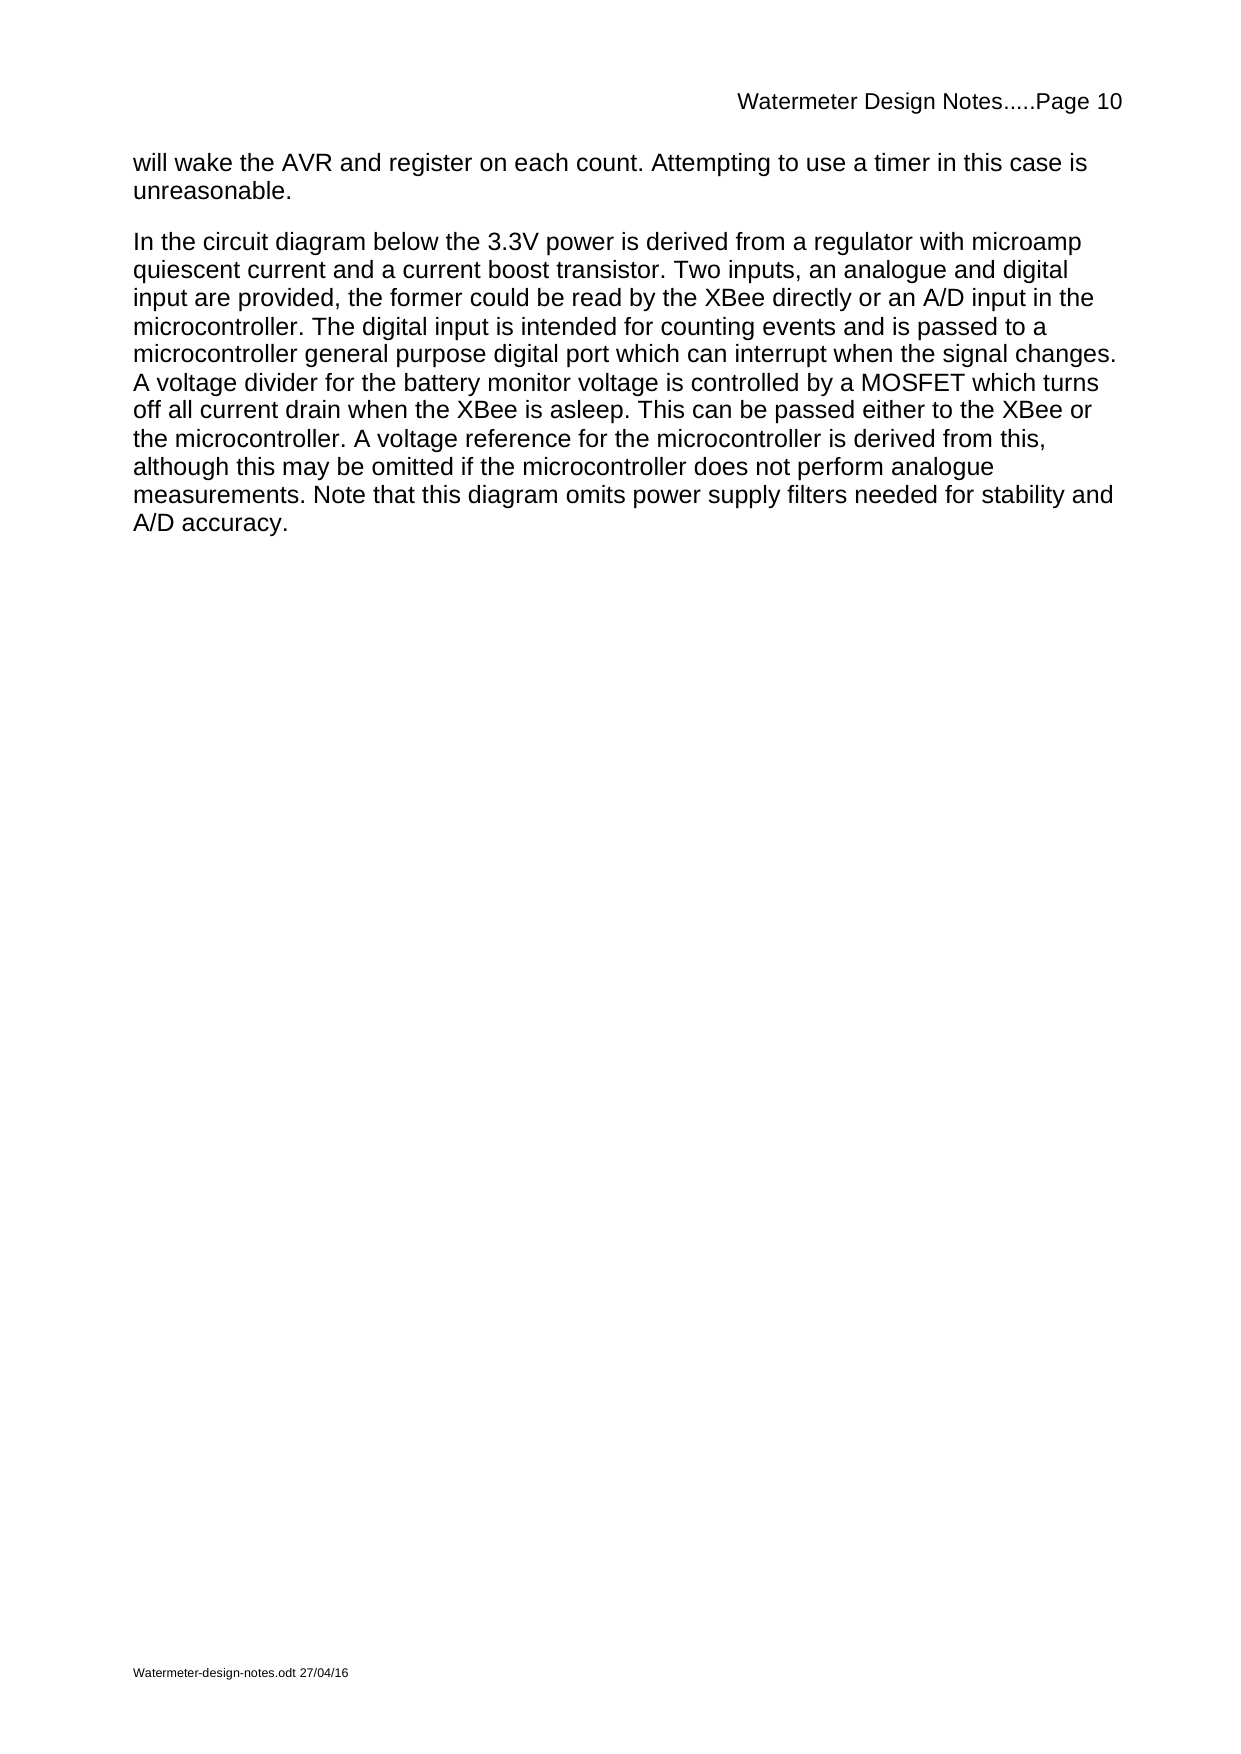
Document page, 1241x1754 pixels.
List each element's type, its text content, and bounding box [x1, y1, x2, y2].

text In the circuit diagram below the 3.3V power is derived from a regulator with microamp quiescent current and a current boost transistor. Two inputs, an analogue and digital input are provided, the former could be read by the XBee directly or an A/D input in the microcontroller. The digital input is intended for counting events and is passed to a microcontroller general purpose digital port which can interrupt when the signal changes. A voltage divider for the battery monitor voltage is controlled by a MOSFET which turns off all current drain when the XBee is asleep. This can be passed either to the XBee or the microcontroller. A voltage reference for the microcontroller is derived from this, although this may be omitted if the microcontroller does not perform analogue measurements. Note that this diagram omits power supply filters needed for stability and A/D accuracy. [133, 228, 1123, 537]
text will wake the AVR and register on each count. Attempting to use a timer in this case is unreasonable. [133, 149, 1123, 205]
